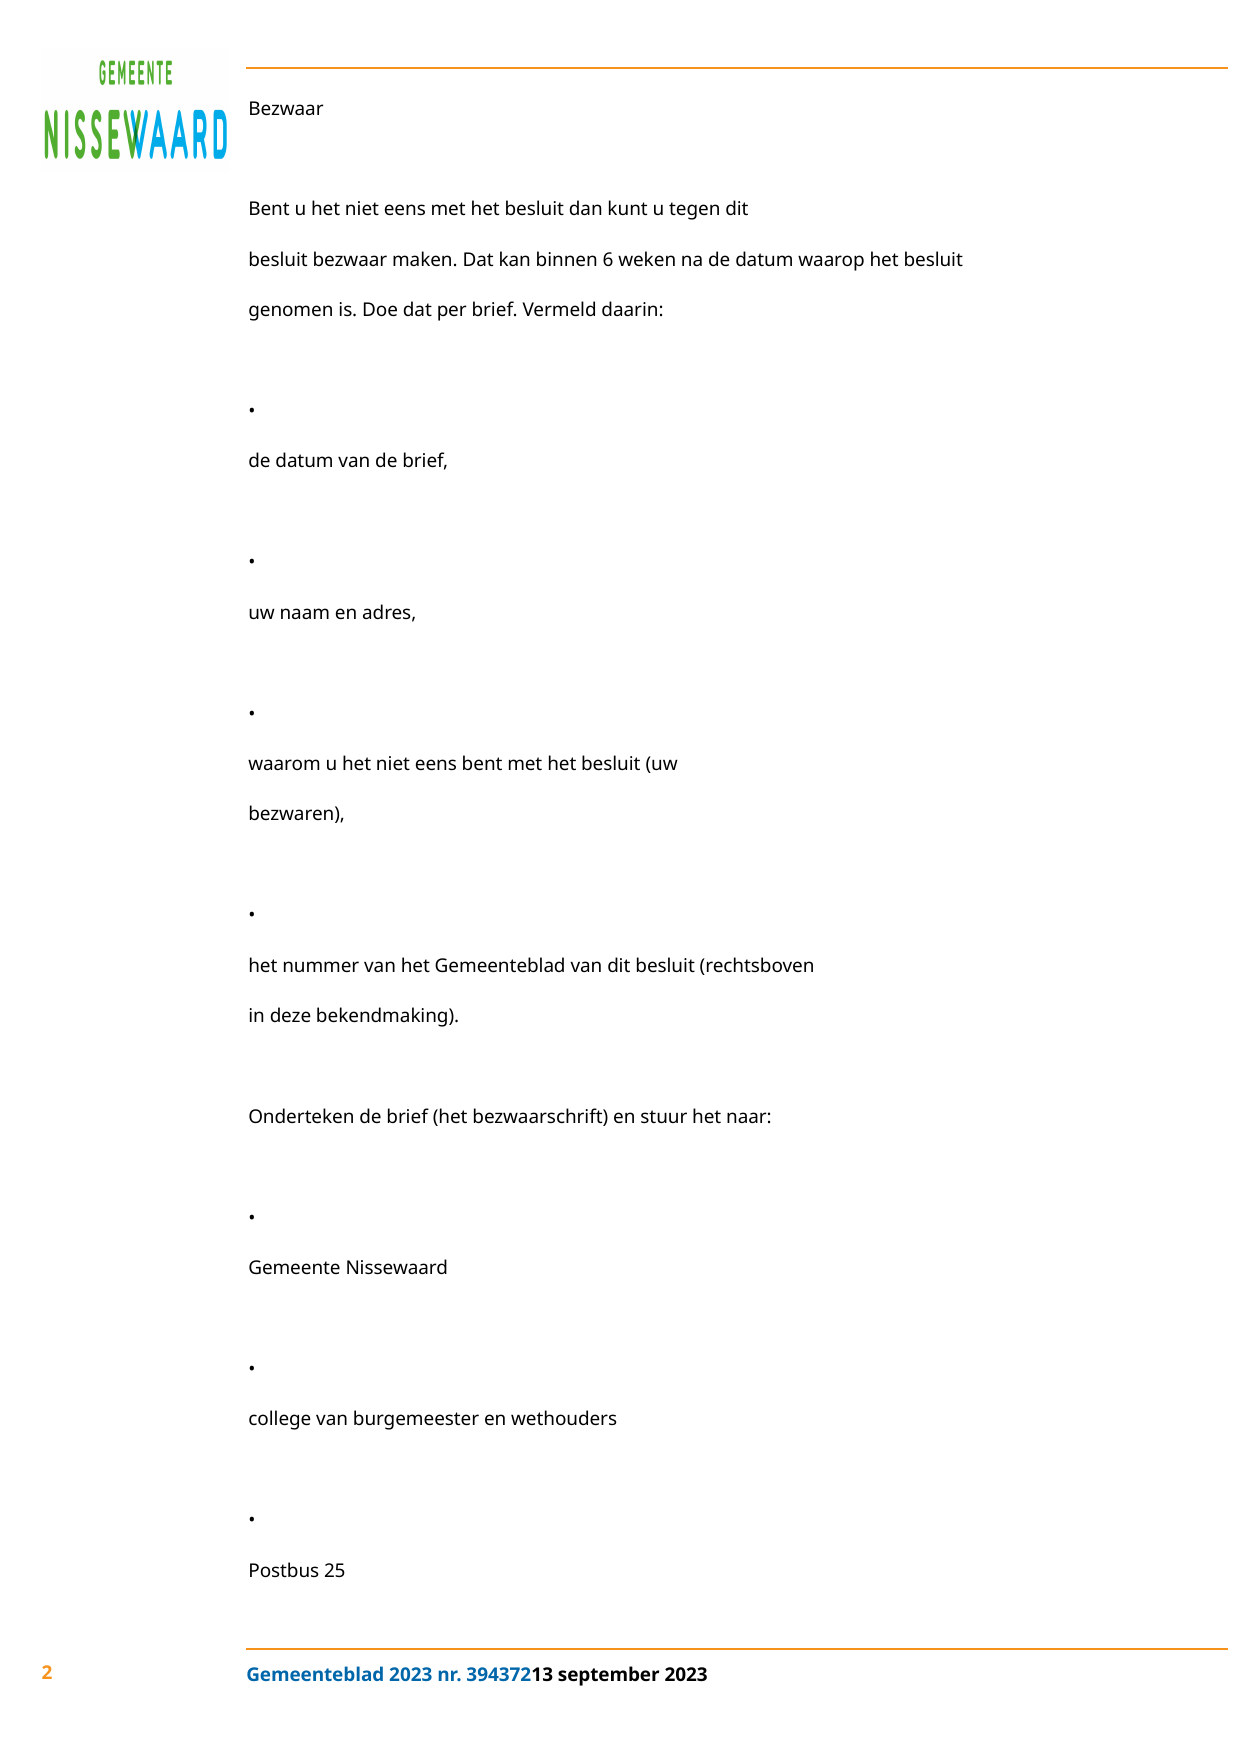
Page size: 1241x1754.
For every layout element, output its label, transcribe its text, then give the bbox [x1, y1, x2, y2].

text • [248, 1355, 1152, 1381]
text bezwaren), [248, 801, 1152, 826]
text • [248, 700, 1152, 726]
text Gemeente Nissewaard [248, 1254, 1152, 1280]
text Bent u het niet eens met het besluit dan kunt u tegen dit [248, 196, 1152, 221]
text • [248, 901, 1152, 927]
text college van burgemeester en wethouders [248, 1406, 1152, 1431]
text • [248, 397, 1152, 423]
text Onderteken de brief (het bezwaarschrift) en stuur het naar: [248, 1103, 1152, 1129]
text genomen is. Doe dat per brief. Vermeld daarin: [248, 296, 1152, 322]
text • [248, 1506, 1152, 1532]
text de datum van de brief, [248, 448, 1152, 473]
text in deze bekendmaking). [248, 1002, 1152, 1028]
text waarom u het niet eens bent met het besluit (uw [248, 750, 1152, 776]
picture [41, 47, 231, 172]
text Postbus 25 [248, 1557, 1152, 1583]
text het nummer van het Gemeenteblad van dit besluit (rechtsboven [248, 952, 1152, 978]
text besluit bezwaar maken. Dat kan binnen 6 weken na de datum waarop het besluit [248, 246, 1152, 272]
text • [248, 1204, 1152, 1230]
text uw naam en adres, [248, 599, 1152, 625]
text Bezwaar [248, 95, 1152, 121]
text • [248, 548, 1152, 574]
